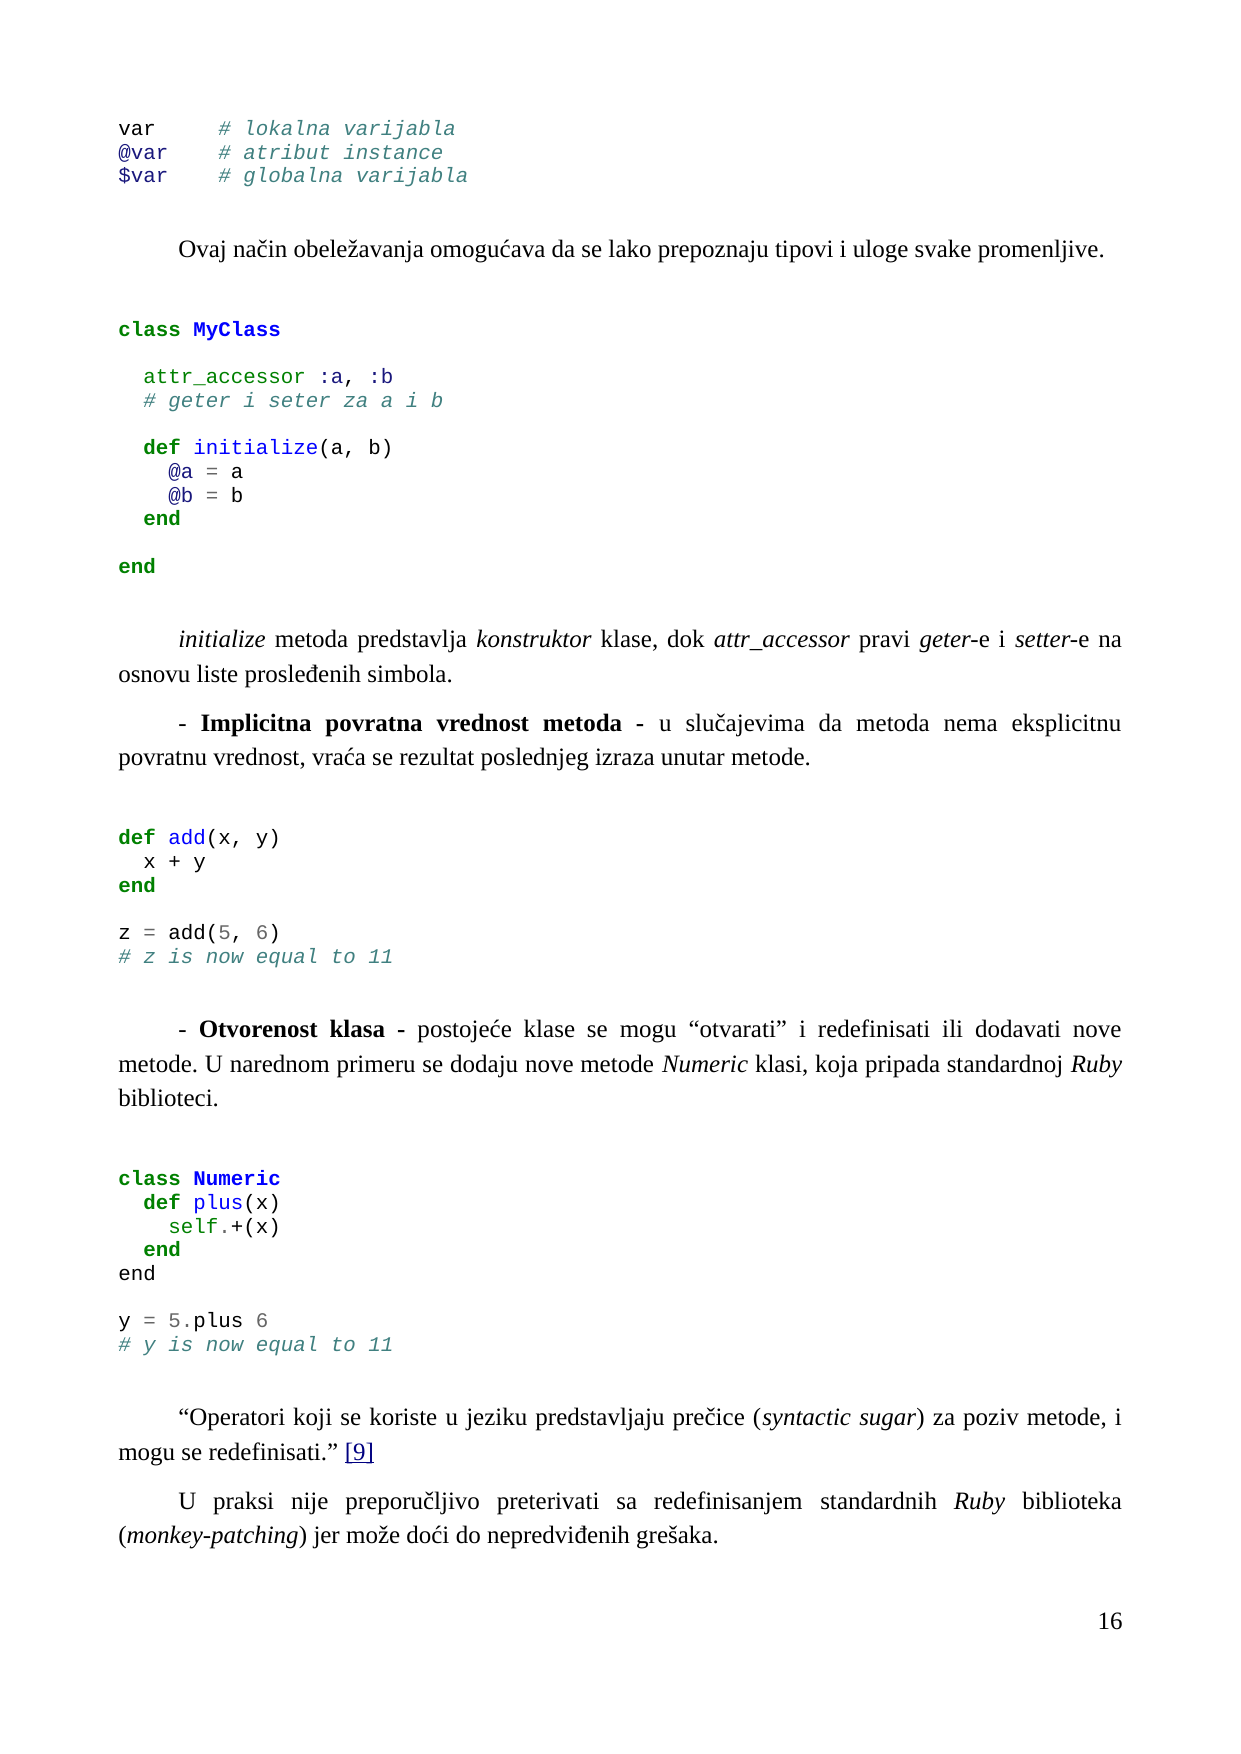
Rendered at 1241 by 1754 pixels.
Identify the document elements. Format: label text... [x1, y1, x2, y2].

text end [118, 1263, 1122, 1287]
text end [118, 508, 1122, 532]
text # z is now equal to 11 [118, 946, 1122, 969]
text “Operatori koji se koriste u jeziku predstavljaju prečice (syntactic sugar) za poziv metode, i mogu se redefinisati.” [9] [118, 1402, 1122, 1466]
text z = add(5, 6) [118, 922, 1122, 946]
text - Implicitna povratna vrednost metoda - u slučajevima da metoda nema eksplicitnu povratnu vrednost, vraća se rezultat poslednjeg izraza unutar metode. [118, 708, 1122, 771]
text end [118, 875, 1122, 898]
text @b = b [118, 485, 1122, 508]
text - Otvorenost klasa - postojeće klase se mogu “otvarati” i redefinisati ili dodavati nove metode. U narednom primeru se dodaju nove metode Numeric klasi, koja pripada standardnoj Ruby biblioteci. [118, 1014, 1122, 1112]
text def initialize(a, b) [118, 437, 1122, 461]
text def add(x, y) [118, 827, 1122, 851]
text self.+(x) [118, 1216, 1122, 1239]
text @a = a [118, 461, 1122, 485]
text class Numeric [118, 1168, 1122, 1192]
text U praksi nije preporučljivo preterivati sa redefinisanjem standardnih Ruby biblioteka (monkey-patching) jer može doći do nepredviđenih grešaka. [118, 1486, 1122, 1549]
text def plus(x) [118, 1192, 1122, 1216]
text y = 5.plus 6 [118, 1310, 1122, 1334]
text initialize metoda predstavlja konstruktor klase, dok attr_accessor pravi geter-e i setter-e na osnovu liste prosleđenih simbola. [118, 624, 1122, 687]
text @var # atribut instance [118, 142, 1122, 165]
text # geter i seter za a i b [118, 390, 1122, 414]
text # y is now equal to 11 [118, 1334, 1122, 1357]
text end [118, 1239, 1122, 1263]
text class MyClass [118, 319, 1122, 343]
text attr_accessor :a, :b [118, 366, 1122, 390]
text Ovaj način obeležavanja omogućava da se lako prepoznaju tipovi i uloge svake promenljive. [118, 234, 1122, 263]
text var # lokalna varijabla [118, 118, 1122, 142]
text x + y [118, 851, 1122, 875]
text end [118, 556, 1122, 579]
text $var # globalna varijabla [118, 165, 1122, 189]
